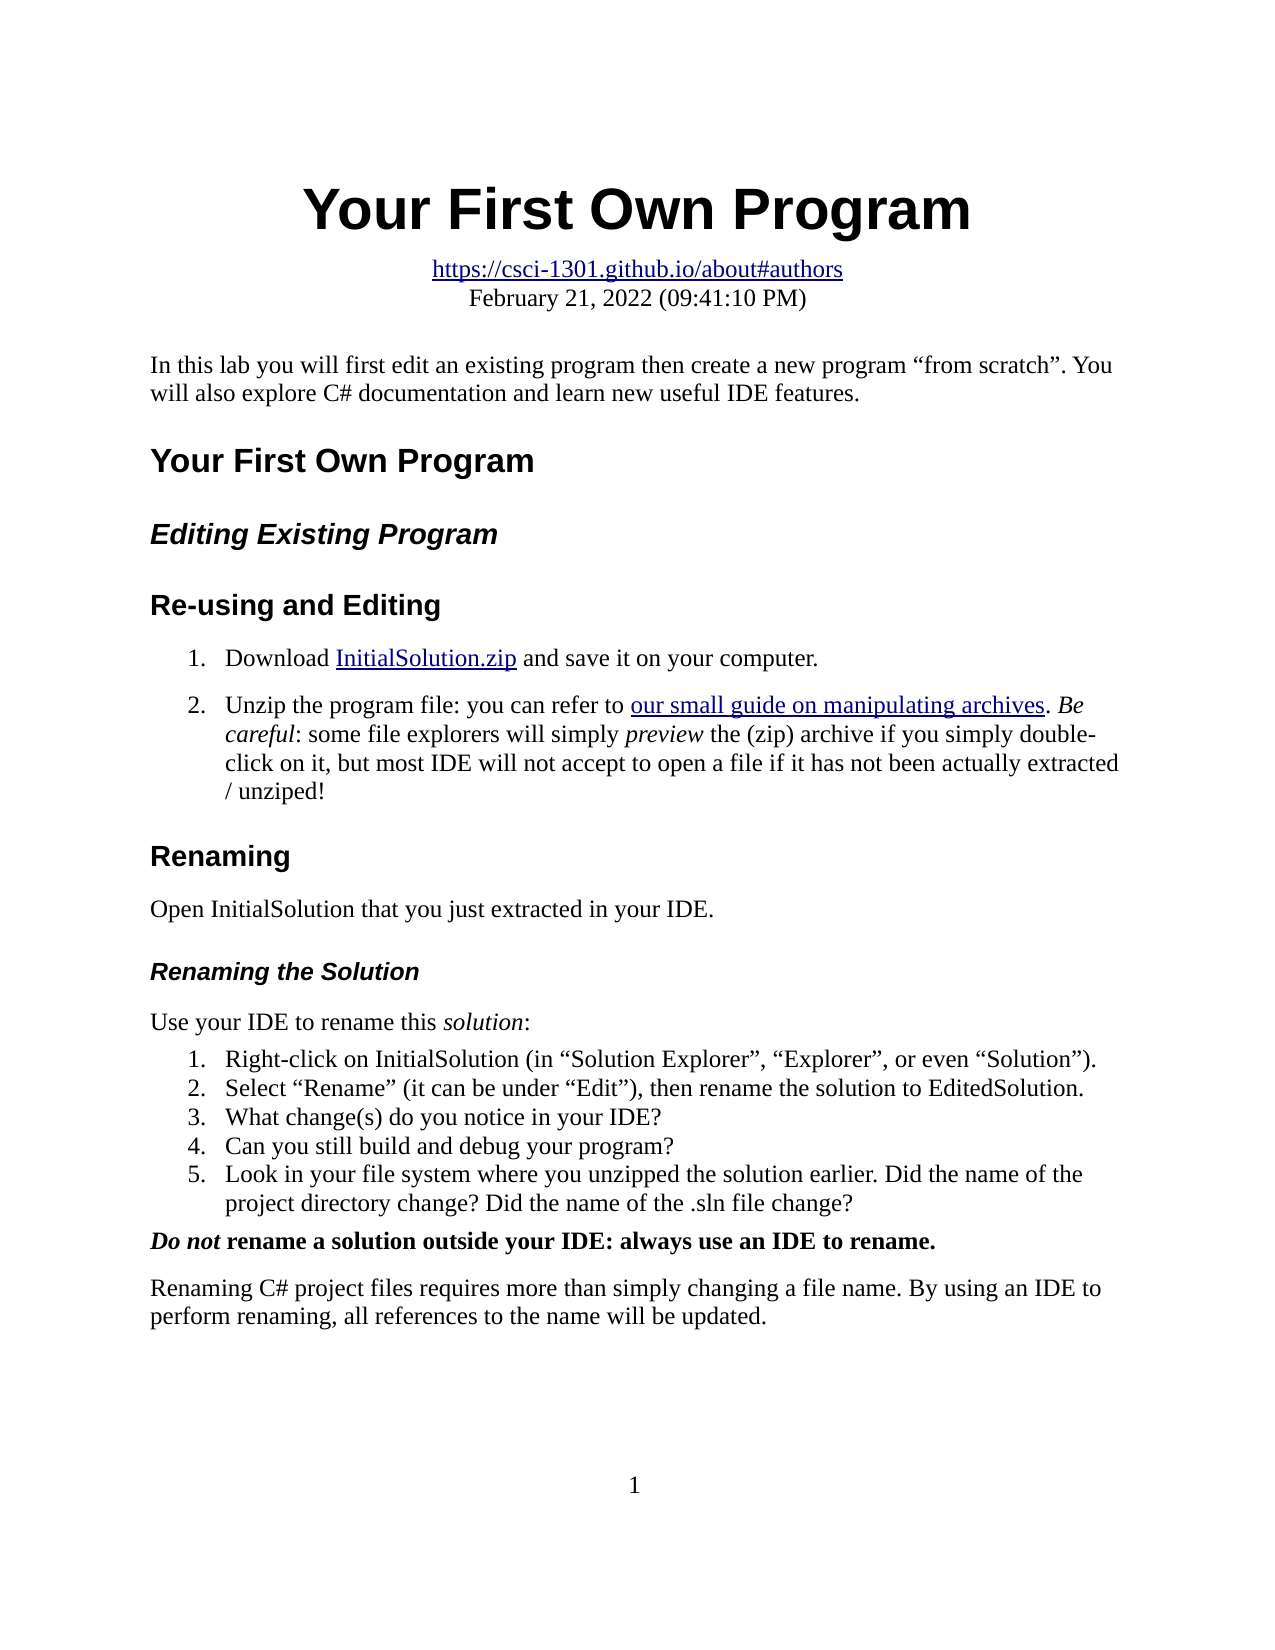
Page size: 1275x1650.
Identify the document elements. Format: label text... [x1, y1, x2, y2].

subtitle Editing Existing Program [150, 517, 1125, 551]
list Download InitialSolution.zip and save it on your computer. [187, 643, 1125, 672]
text Open InitialSolution that you just extracted in your IDE. [150, 894, 1125, 923]
text In this lab you will first edit an existing program then create a new program “from scratch”. You will also explore C# documentation and learn new useful IDE features. [150, 350, 1125, 407]
title Your First Own Program [150, 175, 1125, 242]
list Select “Rename” (it can be under “Edit”), then rename the solution to EditedSolution. [187, 1073, 1125, 1102]
text February 21, 2022 (09:41:10 PM) [150, 283, 1125, 312]
text Do not rename a solution outside your IDE: always use an IDE to rename. [150, 1226, 1125, 1255]
list What change(s) do you notice in your IDE? [187, 1102, 1125, 1131]
subtitle Your First Own Program [150, 441, 1125, 480]
subtitle Renaming [150, 839, 1125, 873]
text https://csci-1301.github.io/about#authors [150, 254, 1125, 283]
subtitle Re-using and Editing [150, 588, 1125, 622]
list Unzip the program file: you can refer to our small guide on manipulating archives. Be careful: some file explorers will simply preview the (zip) archive if you simply double-click on it, but most IDE will not accept to open a file if it has not been actually extracted / unziped! [187, 690, 1125, 805]
list Right-click on InitialSolution (in “Solution Explorer”, “Explorer”, or even “Solution”). [187, 1044, 1125, 1073]
subtitle Renaming the Solution [150, 957, 1125, 985]
text Renaming C# project files requires more than simply changing a file name. By using an IDE to perform renaming, all references to the name will be updated. [150, 1273, 1125, 1330]
list Can you still build and debug your program? [187, 1131, 1125, 1159]
list Look in your file system where you unzipped the solution earlier. Did the name of the project directory change? Did the name of the .sln file change? [187, 1159, 1125, 1217]
text Use your IDE to rename this solution: [150, 1007, 1125, 1036]
